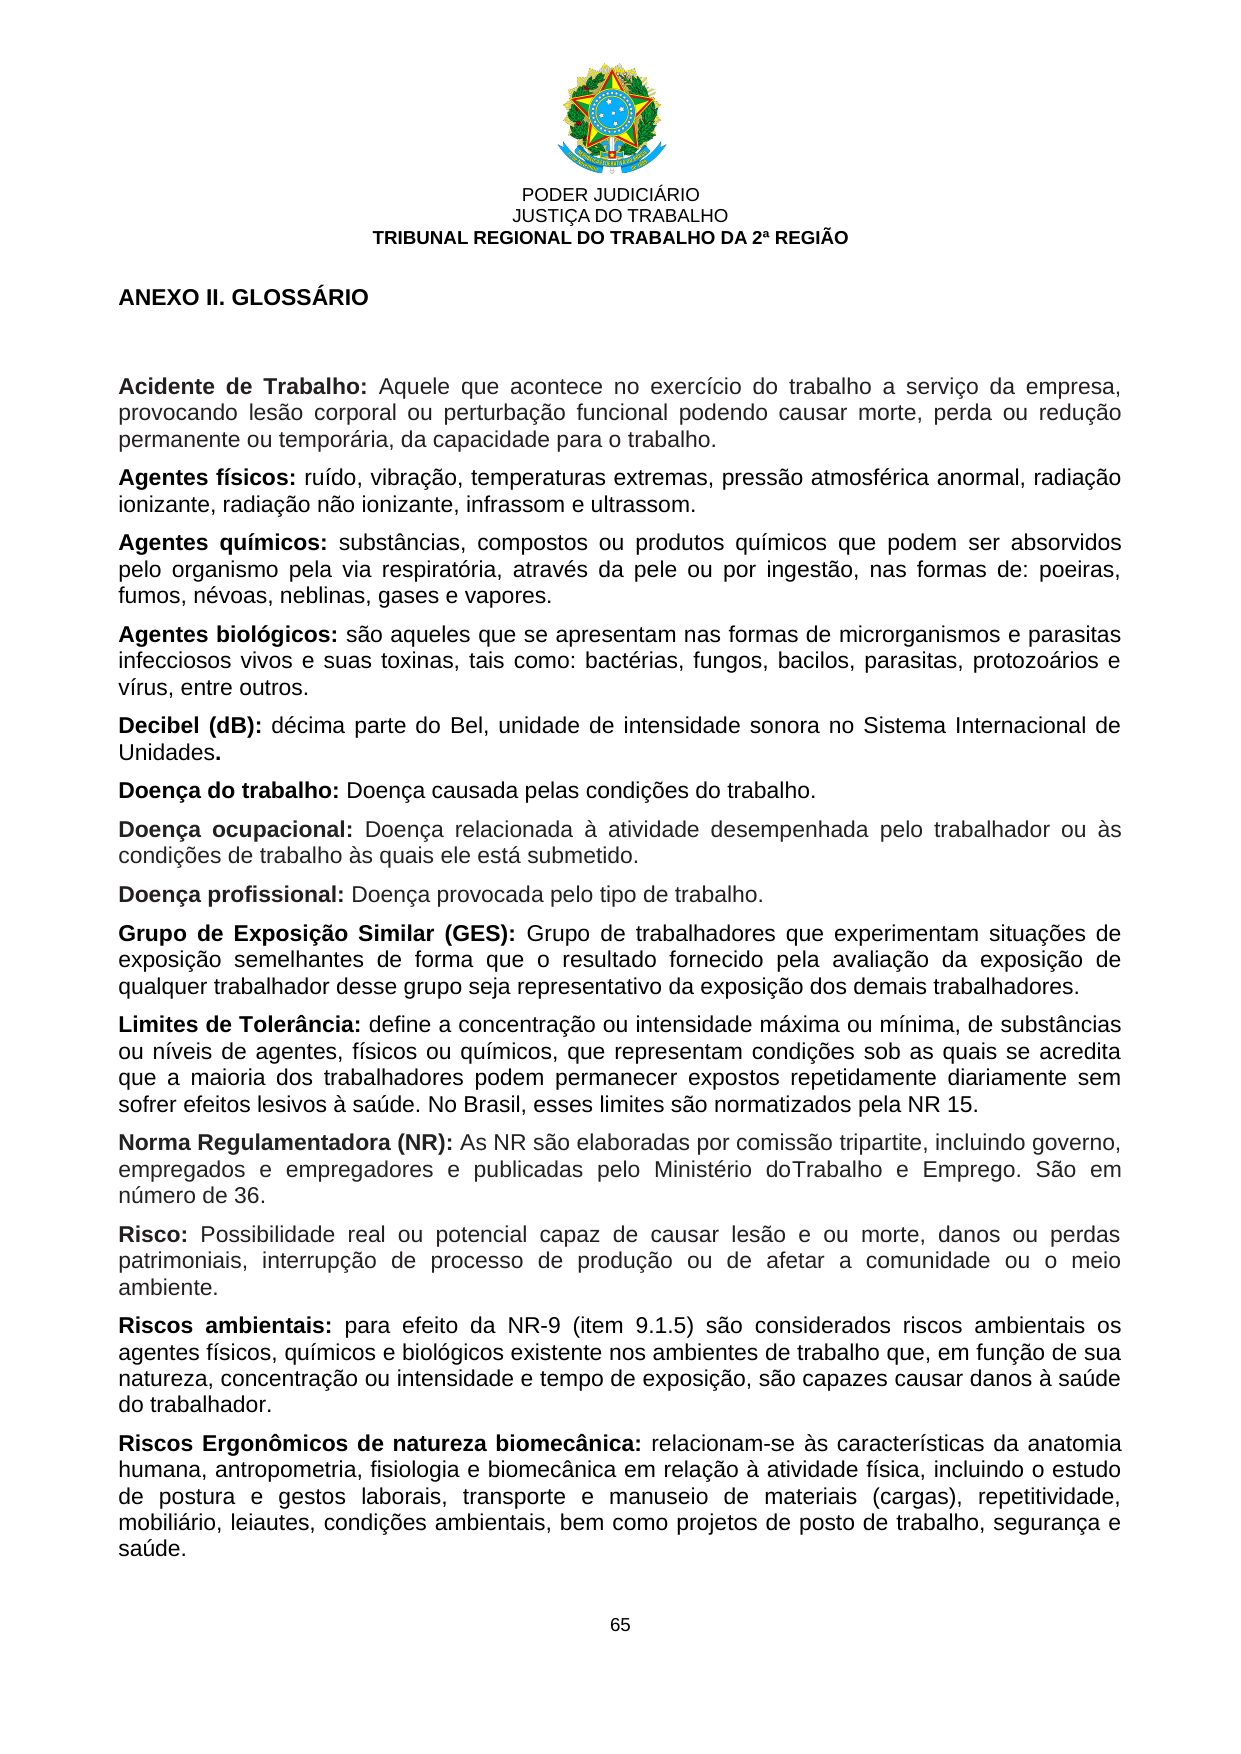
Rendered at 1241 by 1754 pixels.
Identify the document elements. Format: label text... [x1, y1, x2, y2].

text Doença profissional: Doença provocada pelo tipo de trabalho. [118, 881, 1122, 908]
text Risco: Possibilidade real ou potencial capaz de causar lesão e ou morte, danos ou perdas patrimoniais, interrupção de processo de produção ou de afetar a comunidade ou o meio ambiente. [118, 1221, 1122, 1300]
text Doença do trabalho: Doença causada pelas condições do trabalho. [118, 777, 1122, 804]
text Decibel (dB): décima parte do Bel, unidade de intensidade sonora no Sistema Internacional de Unidades. [118, 712, 1122, 765]
text Norma Regulamentadora (NR): As NR são elaboradas por comissão tripartite, incluindo governo, empregados e empregadores e publicadas pelo Ministério doTrabalho e Emprego. São em número de 36. [118, 1129, 1122, 1208]
text Riscos ambientais: para efeito da NR-9 (item 9.1.5) são considerados riscos ambientais os agentes físicos, químicos e biológicos existente nos ambientes de trabalho que, em função de sua natureza, concentração ou intensidade e tempo de exposição, são capazes causar danos à saúde do trabalhador. [118, 1312, 1122, 1418]
text Agentes físicos: ruído, vibração, temperaturas extremas, pressão atmosférica anormal, radiação ionizante, radiação não ionizante, infrassom e ultrassom. [118, 464, 1122, 517]
text Acidente de Trabalho: Aquele que acontece no exercício do trabalho a serviço da empresa, provocando lesão corporal ou perturbação funcional podendo causar morte, perda ou redução permanente ou temporária, da capacidade para o trabalho. [118, 373, 1122, 452]
text Limites de Tolerância: define a concentração ou intensidade máxima ou mínima, de substâncias ou níveis de agentes, físicos ou químicos, que representam condições sob as quais se acredita que a maioria dos trabalhadores podem permanecer expostos repetidamente diariamente sem sofrer efeitos lesivos à saúde. No Brasil, esses limites são normatizados pela NR 15. [118, 1011, 1122, 1117]
text Doença ocupacional: Doença relacionada à atividade desempenhada pelo trabalhador ou às condições de trabalho às quais ele está submetido. [118, 816, 1122, 869]
text Grupo de Exposição Similar (GES): Grupo de trabalhadores que experimentam situações de exposição semelhantes de forma que o resultado fornecido pela avaliação da exposição de qualquer trabalhador desse grupo seja representativo da exposição dos demais trabalhadores. [118, 920, 1122, 999]
text Riscos Ergonômicos de natureza biomecânica: relacionam-se às características da anatomia humana, antropometria, fisiologia e biomecânica em relação à atividade física, incluindo o estudo de postura e gestos laborais, transporte e manuseio de materiais (cargas), repetitividade, mobiliário, leiautes, condições ambientais, bem como projetos de posto de trabalho, segurança e saúde. [118, 1430, 1122, 1562]
subtitle ANEXO II. GLOSSÁRIO [118, 284, 1110, 310]
text Agentes químicos: substâncias, compostos ou produtos químicos que podem ser absorvidos pelo organismo pela via respiratória, através da pele ou por ingestão, nas formas de: poeiras, fumos, névoas, neblinas, gases e vapores. [118, 529, 1122, 608]
text Agentes biológicos: são aqueles que se apresentam nas formas de microrganismos e parasitas infecciosos vivos e suas toxinas, tais como: bactérias, fungos, bacilos, parasitas, protozoários e vírus, entre outros. [118, 621, 1122, 700]
